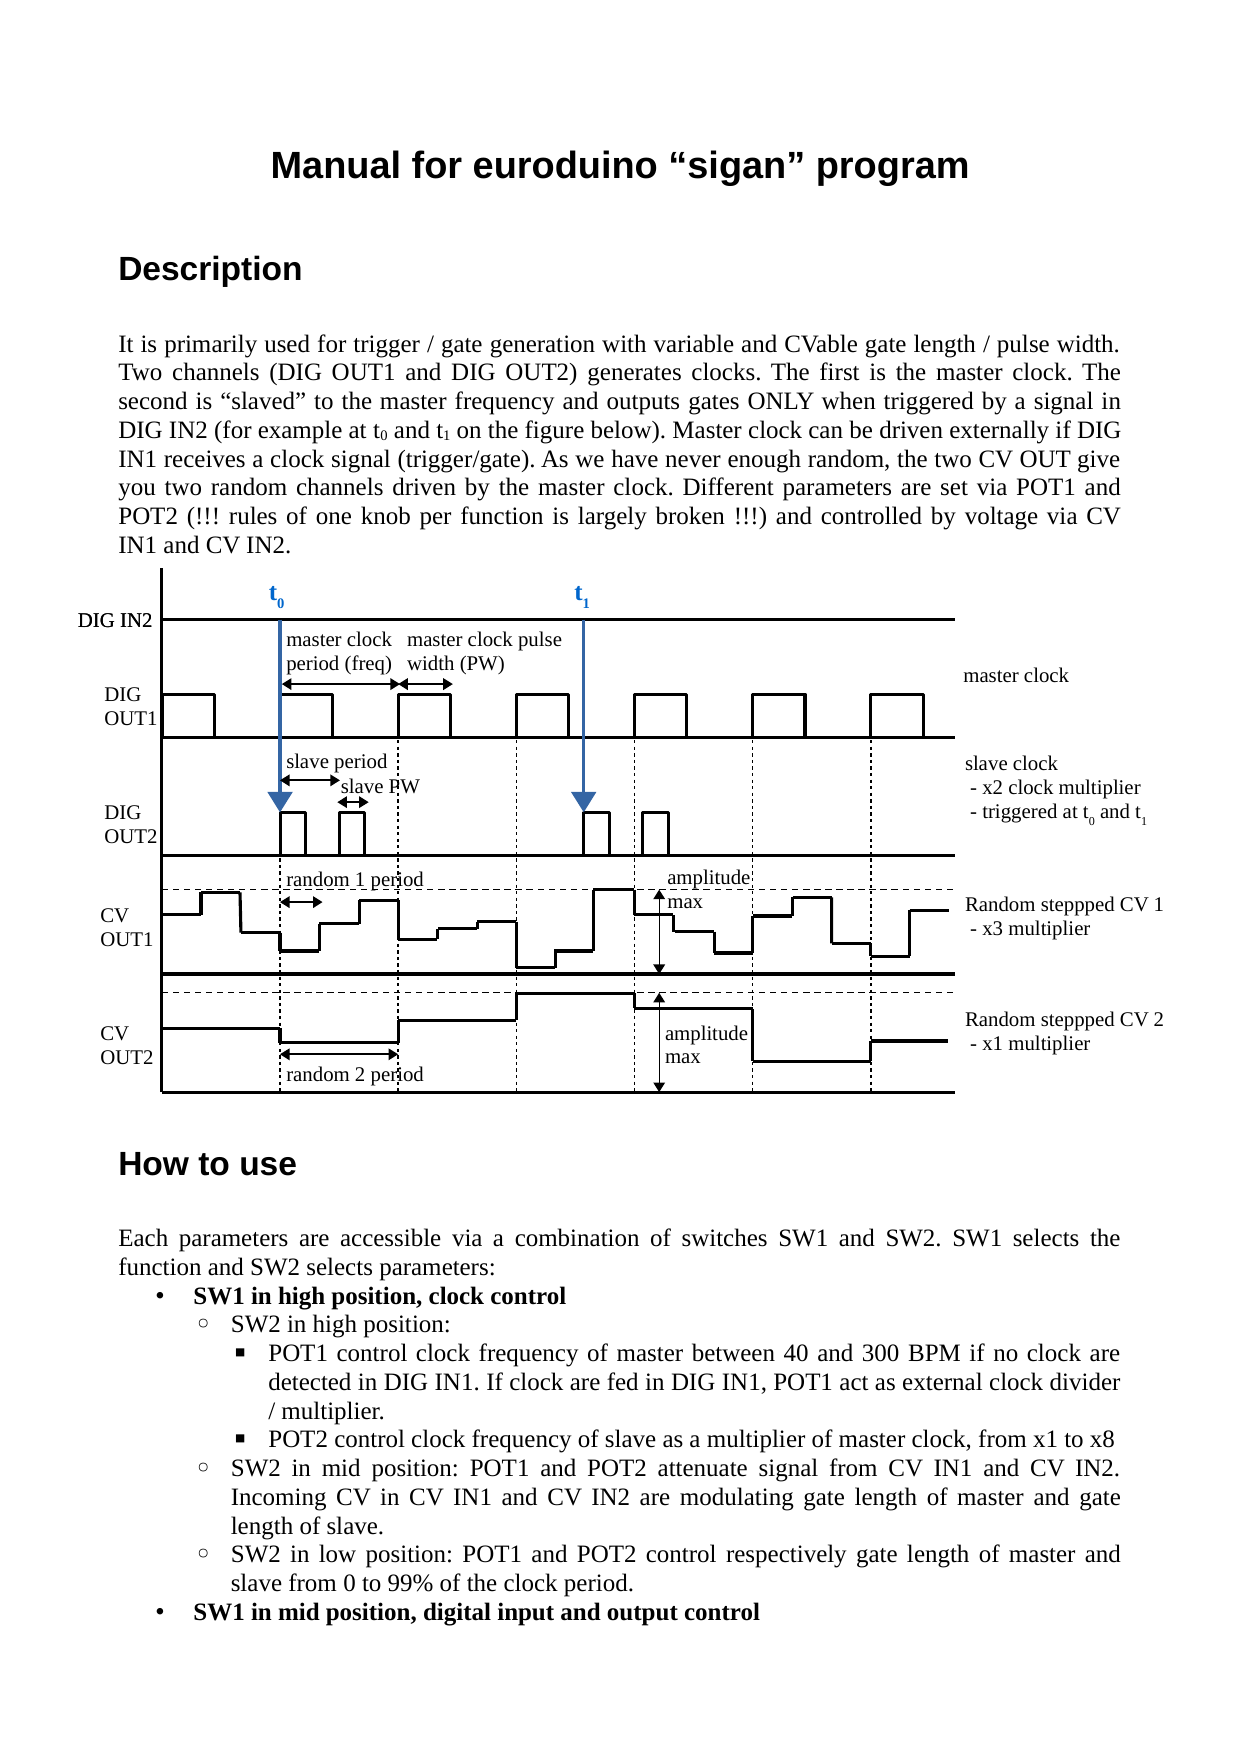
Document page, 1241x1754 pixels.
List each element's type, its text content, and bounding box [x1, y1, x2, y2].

text It is primarily used for trigger / gate generation with variable and CVable gate length / pulse width. Two channels (DIG OUT1 and DIG OUT2) generates clocks. The first is the master clock. The second is “slaved” to the master frequency and outputs gates ONLY when triggered by a signal in DIG IN2 (for example at t0 and t1 on the figure below). Master clock can be driven externally if DIG IN1 receives a clock signal (trigger/gate). As we have never enough random, the two CV OUT give you two random channels driven by the master clock. Different parameters are set via POT1 and POT2 (!!! rules of one knob per function is largely broken !!!) and controlled by voltage via CV IN1 and CV IN2. [118, 329, 1122, 559]
subtitle How to use [118, 1143, 1122, 1182]
subtitle Manual for euroduino “sigan” program [118, 143, 1122, 187]
list SW2 in mid position: POT1 and POT2 attenuate signal from CV IN1 and CV IN2. Incoming CV in CV IN1 and CV IN2 are modulating gate length of master and gate length of slave. [193, 1453, 1122, 1539]
list SW2 in high position: [193, 1309, 1122, 1338]
list POT2 control clock frequency of slave as a multiplier of master clock, from x1 to x8 [231, 1424, 1122, 1453]
list POT1 control clock frequency of master between 40 and 300 BPM if no clock are detected in DIG IN1. If clock are fed in DIG IN1, POT1 act as external clock divider / multiplier. [231, 1338, 1122, 1424]
list SW1 in high position, clock control [156, 1281, 1122, 1309]
text Each parameters are accessible via a combination of switches SW1 and SW2. SW1 selects the function and SW2 selects parameters: [118, 1223, 1122, 1281]
subtitle Description [118, 249, 1122, 287]
list SW2 in low position: POT1 and POT2 control respectively gate length of master and slave from 0 to 99% of the clock period. [193, 1539, 1122, 1597]
list SW1 in mid position, digital input and output control [156, 1597, 1122, 1626]
